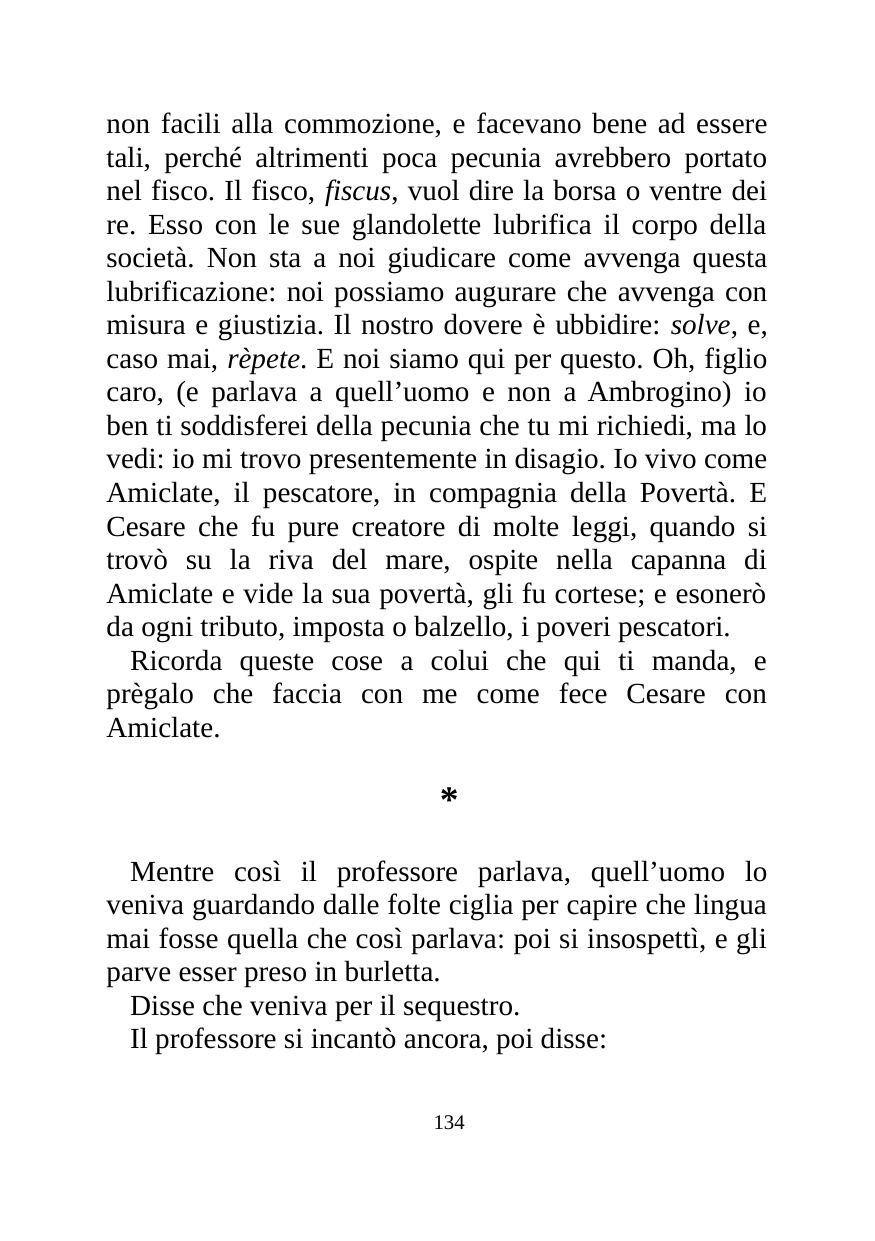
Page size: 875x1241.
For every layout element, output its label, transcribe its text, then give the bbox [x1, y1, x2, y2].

text Ricorda queste cose a colui che qui ti manda, e prègalo che faccia con me come fece Cesare con Amiclate. [106, 643, 768, 743]
text Disse che veniva per il sequestro. [106, 988, 768, 1021]
text * [106, 777, 768, 820]
text non facili alla commozione, e facevano bene ad essere tali, perché altrimenti poca pecunia avrebbero portato nel fisco. Il fisco, fiscus, vuol dire la borsa o ventre dei re. Esso con le sue glandolette lubrifica il corpo della società. Non sta a noi giudicare come avvenga questa lubrificazione: noi possiamo augurare che avvenga con misura e giustizia. Il nostro dovere è ubbidire: solve, e, caso mai, rèpete. E noi siamo qui per questo. Oh, figlio caro, (e parlava a quell’uomo e non a Ambrogino) io ben ti soddisferei della pecunia che tu mi richiedi, ma lo vedi: io mi trovo presentemente in disagio. Io vivo come Amiclate, il pescatore, in compagnia della Povertà. E Cesare che fu pure creatore di molte leggi, quando si trovò su la riva del mare, ospite nella capanna di Amiclate e vide la sua povertà, gli fu cortese; e esonerò da ogni tributo, imposta o balzello, i poveri pescatori. [106, 106, 768, 643]
text Il professore si incantò ancora, poi disse: [106, 1021, 768, 1055]
text Mentre così il professore parlava, quell’uomo lo veniva guardando dalle folte ciglia per capire che lingua mai fosse quella che così parlava: poi si insospettì, e gli parve esser preso in burletta. [106, 854, 768, 988]
